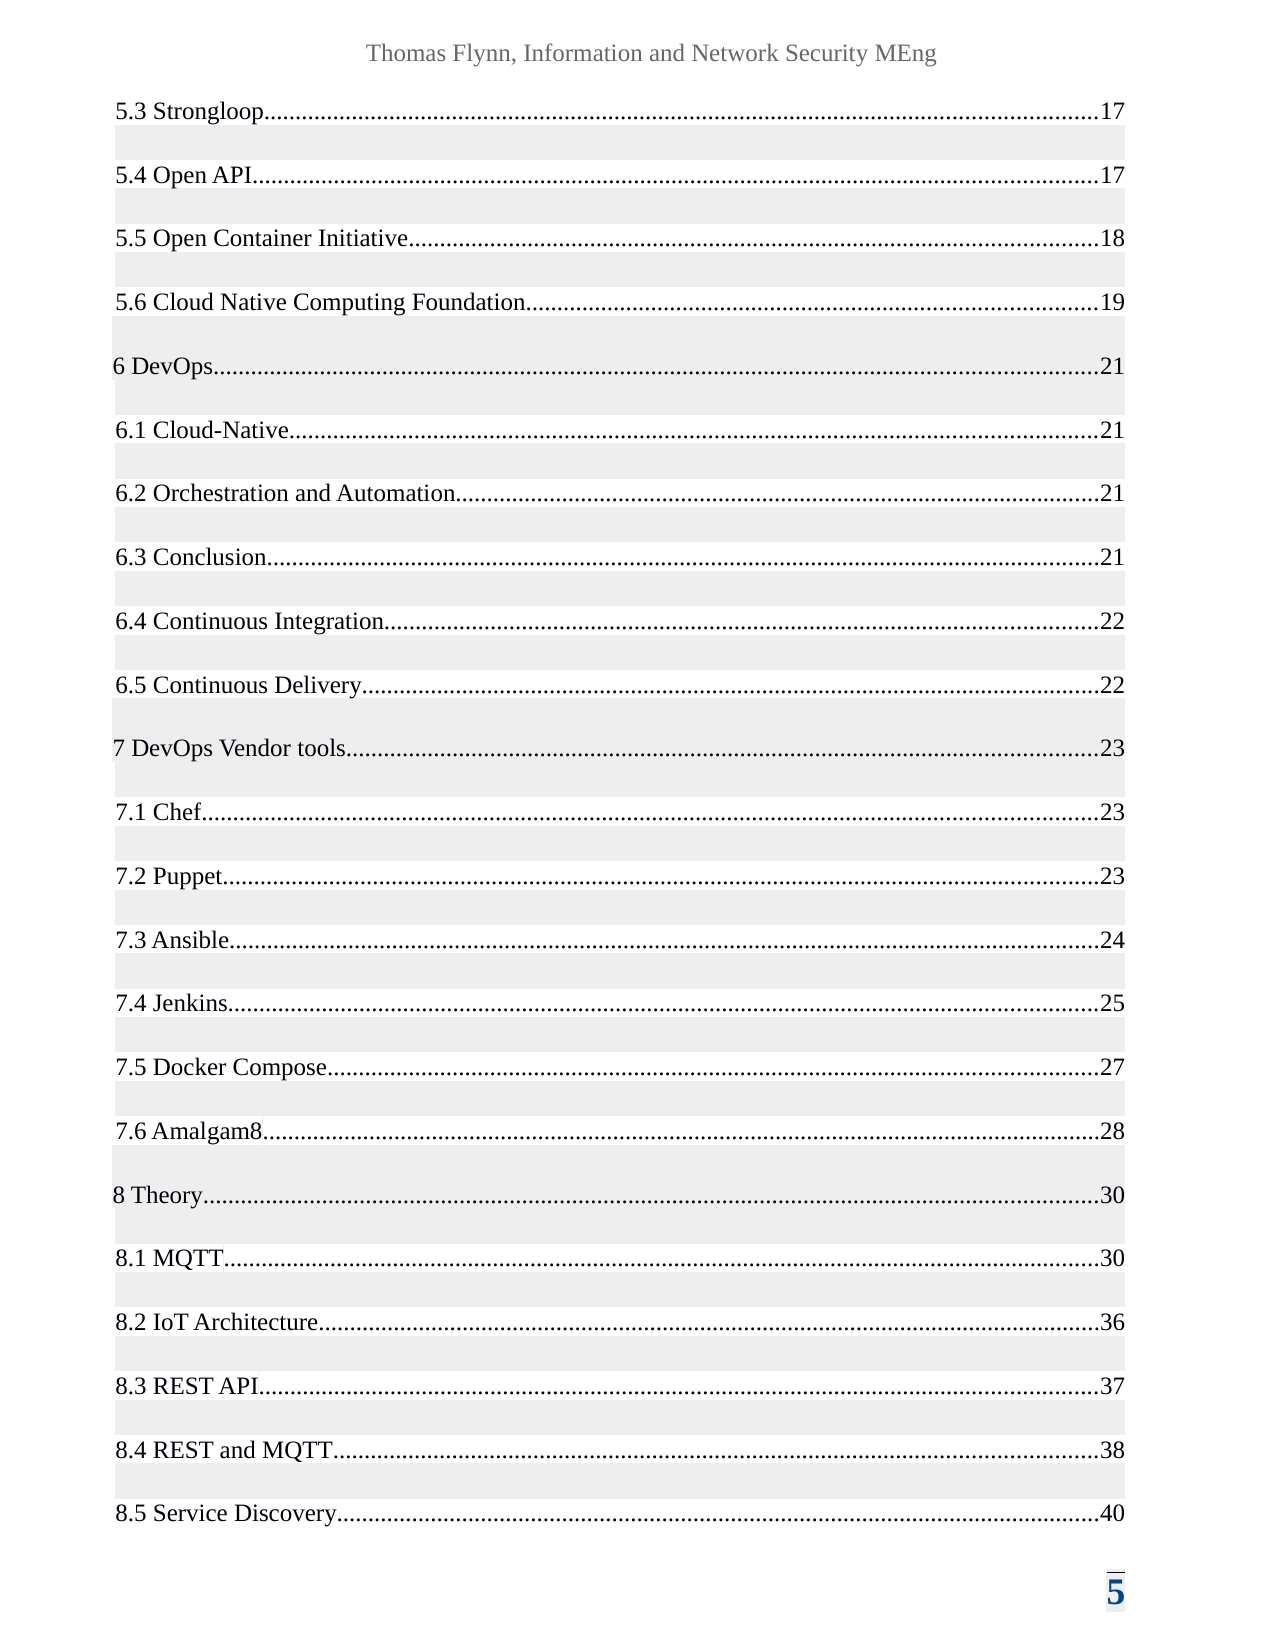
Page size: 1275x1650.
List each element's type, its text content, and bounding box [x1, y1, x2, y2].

text 7 DevOps Vendor tools 23 [112, 733, 1125, 762]
text 8 Theory 30 [112, 1180, 1125, 1208]
text 6 DevOps 21 [112, 351, 1125, 380]
